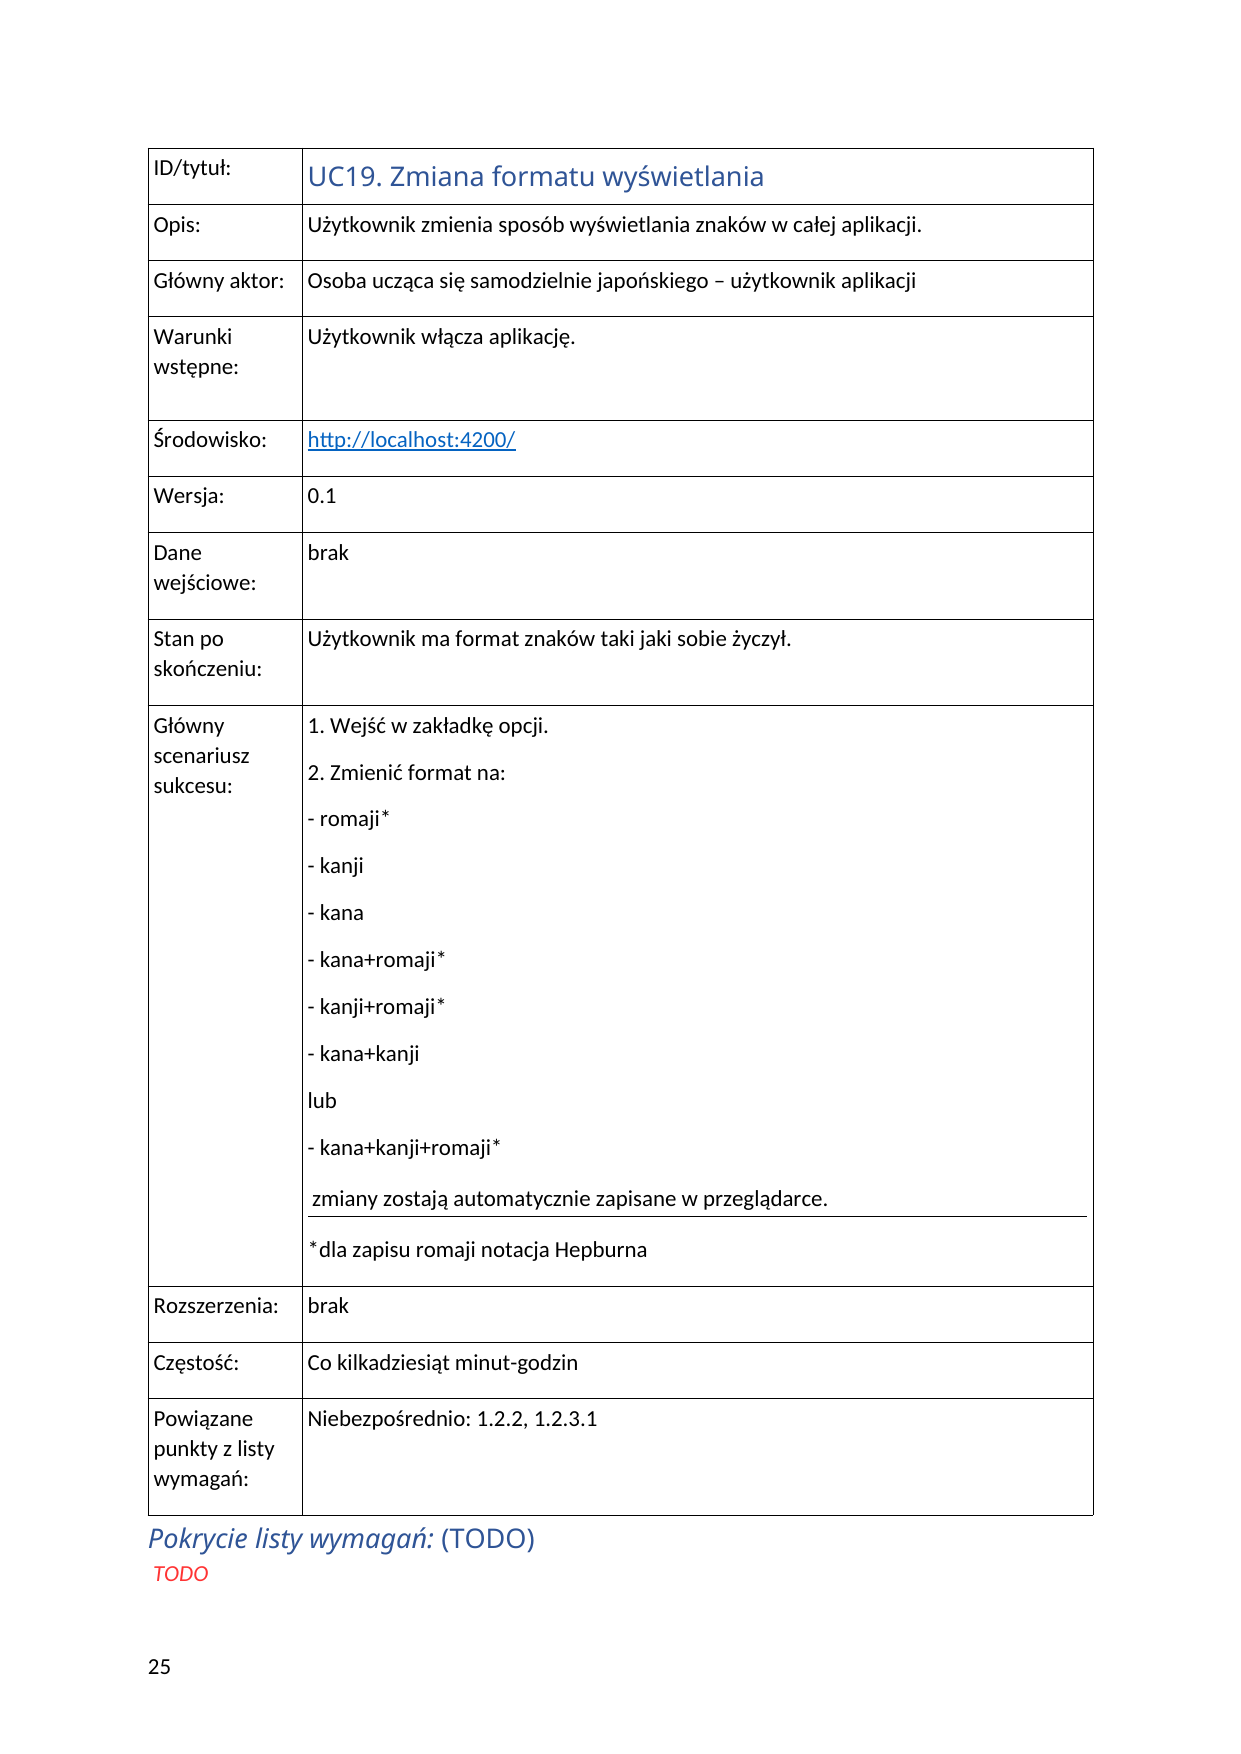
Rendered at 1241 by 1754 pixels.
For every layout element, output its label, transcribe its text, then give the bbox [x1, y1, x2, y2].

table_cell Dane wejściowe: [149, 533, 302, 618]
table_cell http://localhost:4200/ [303, 421, 1093, 476]
table_cell Główny scenariusz sukcesu: [149, 706, 302, 1286]
table_cell Osoba ucząca się samodzielnie japońskiego – użytkownik aplikacji [303, 261, 1093, 316]
table_cell Co kilkadziesiąt minut-godzin [303, 1343, 1093, 1398]
table_cell Środowisko: [149, 421, 302, 476]
table_cell 1. Wejść w zakładkę opcji. 2. Zmienić format na: - romaji* - kanji - kana - kana+romaji* - kanji+romaji* - kana+kanji lub - kana+kanji+romaji* zmiany zostają automatycznie zapisane w przeglądarce. *dla zapisu romaji notacja Hepburna [303, 706, 1093, 1286]
table_cell Wersja: [149, 477, 302, 532]
table_cell Użytkownik włącza aplikację. [303, 317, 1093, 419]
table_cell Opis: [149, 205, 302, 260]
table_cell 0.1 [303, 477, 1093, 532]
table_cell Użytkownik ma format znaków taki jaki sobie życzył. [303, 620, 1093, 705]
table_cell Główny aktor: [149, 261, 302, 316]
table_cell Rozszerzenia: [149, 1287, 302, 1342]
table_cell Niebezpośrednio: 1.2.2, 1.2.3.1 [303, 1399, 1093, 1515]
table_cell Warunki wstępne: [149, 317, 302, 419]
subtitle Pokrycie listy wymagań: (TODO) [148, 1519, 1093, 1556]
table_cell Użytkownik zmienia sposób wyświetlania znaków w całej aplikacji. [303, 205, 1093, 260]
text TODO [148, 1559, 1093, 1587]
table_cell Stan po skończeniu: [149, 620, 302, 705]
table_cell brak [303, 1287, 1093, 1342]
table_cell Powiązane punkty z listy wymagań: [149, 1399, 302, 1515]
table_header UC19. Zmiana formatu wyświetlania [303, 149, 1093, 204]
table_cell Częstość: [149, 1343, 302, 1398]
table_header ID/tytuł: [149, 149, 302, 204]
table_cell brak [303, 533, 1093, 618]
